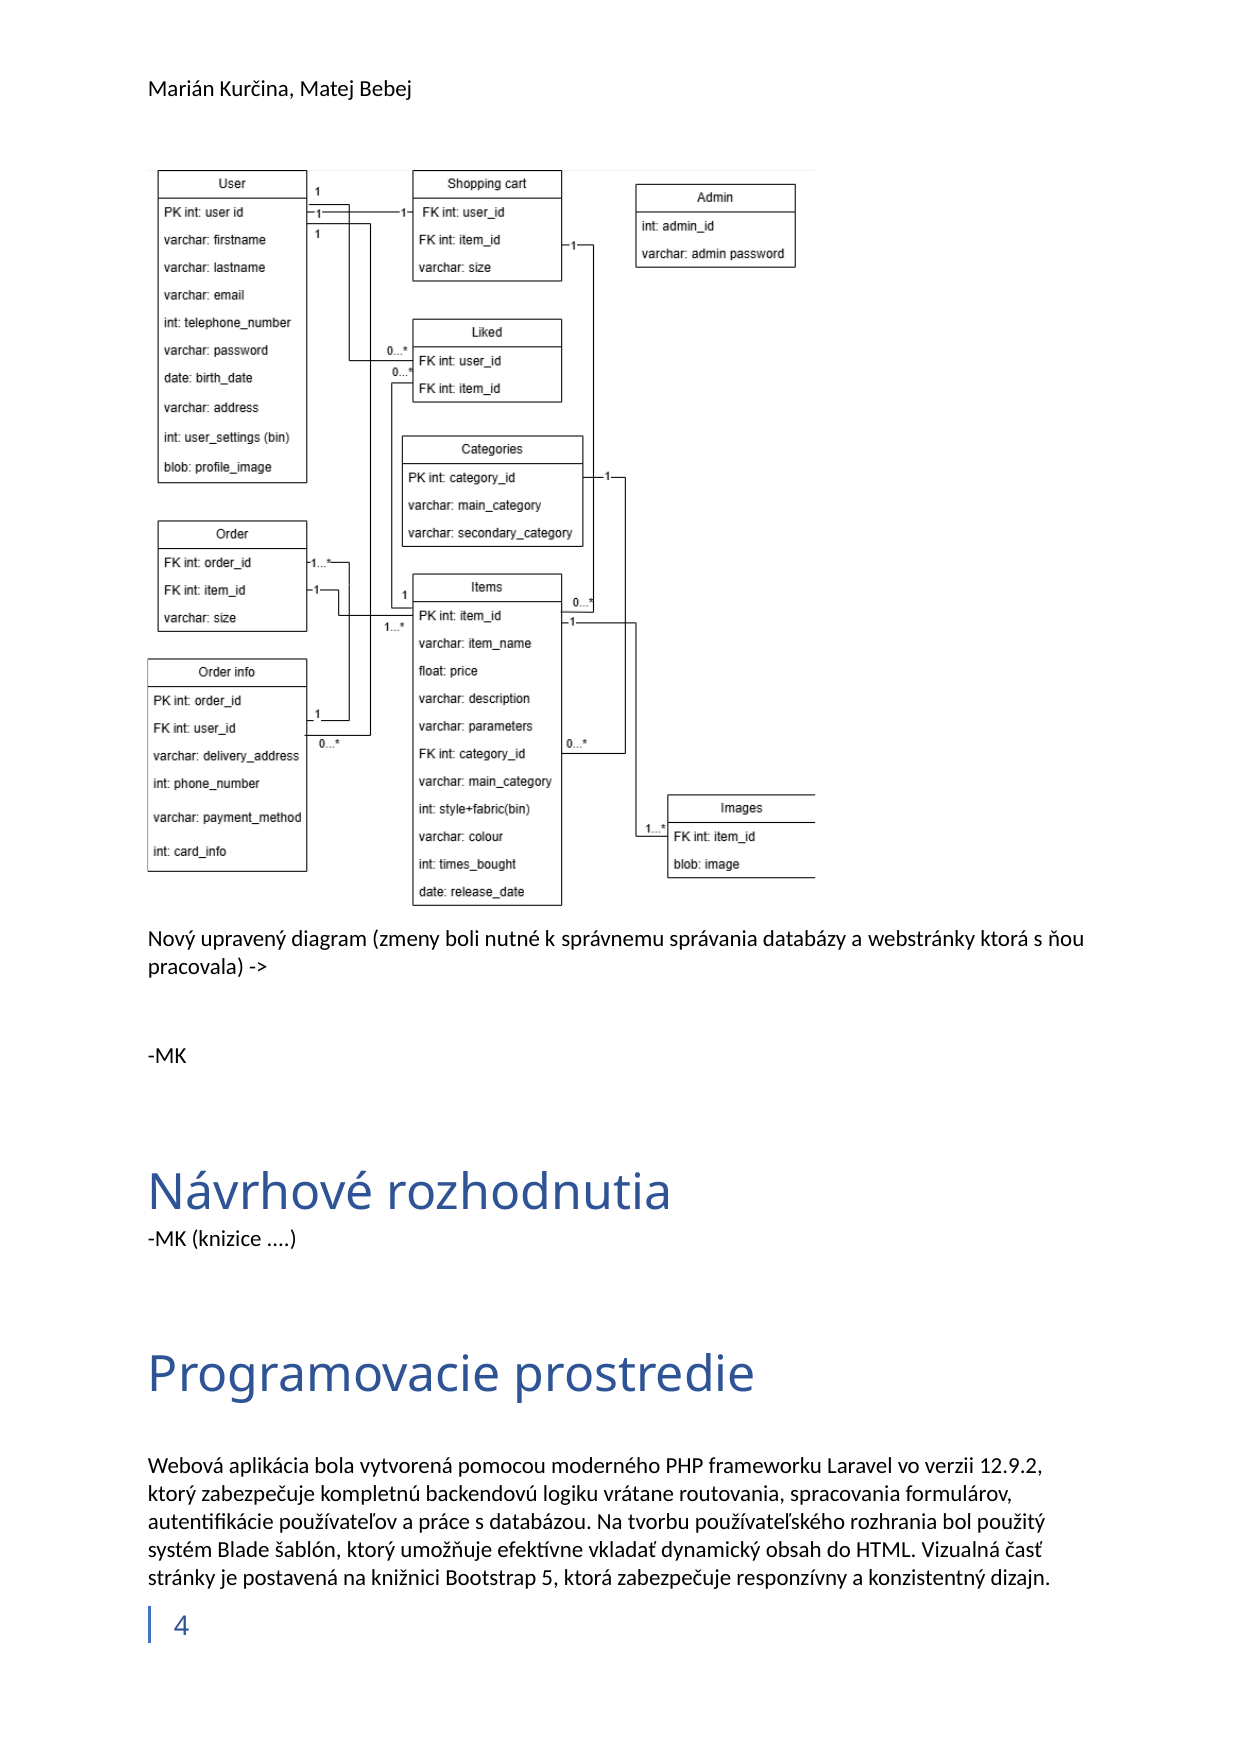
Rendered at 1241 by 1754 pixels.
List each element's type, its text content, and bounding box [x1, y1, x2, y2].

subtitle Programovacie prostredie [148, 1338, 1093, 1406]
text Nový upravený diagram (zmeny boli nutné k správnemu správania databázy a webstránky ktorá s ňou pracovala) -> [148, 924, 1093, 980]
subtitle Návrhové rozhodnutia [148, 1156, 1093, 1224]
text -MK [148, 1041, 1093, 1069]
text Webová aplikácia bola vytvorená pomocou moderného PHP frameworku Laravel vo verzii 12.9.2, ktorý zabezpečuje kompletnú backendovú logiku vrátane routovania, spracovania formulárov, autentifikácie používateľov a práce s databázou. Na tvorbu používateľského rozhrania bol použitý systém Blade šablón, ktorý umožňuje efektívne vkladať dynamický obsah do HTML. Vizualná časť stránky je postavená na knižnici Bootstrap 5, ktorá zabezpečuje responzívny a konzistentný dizajn. [148, 1451, 1093, 1591]
text -MK (knizice ....) [148, 1224, 1093, 1252]
